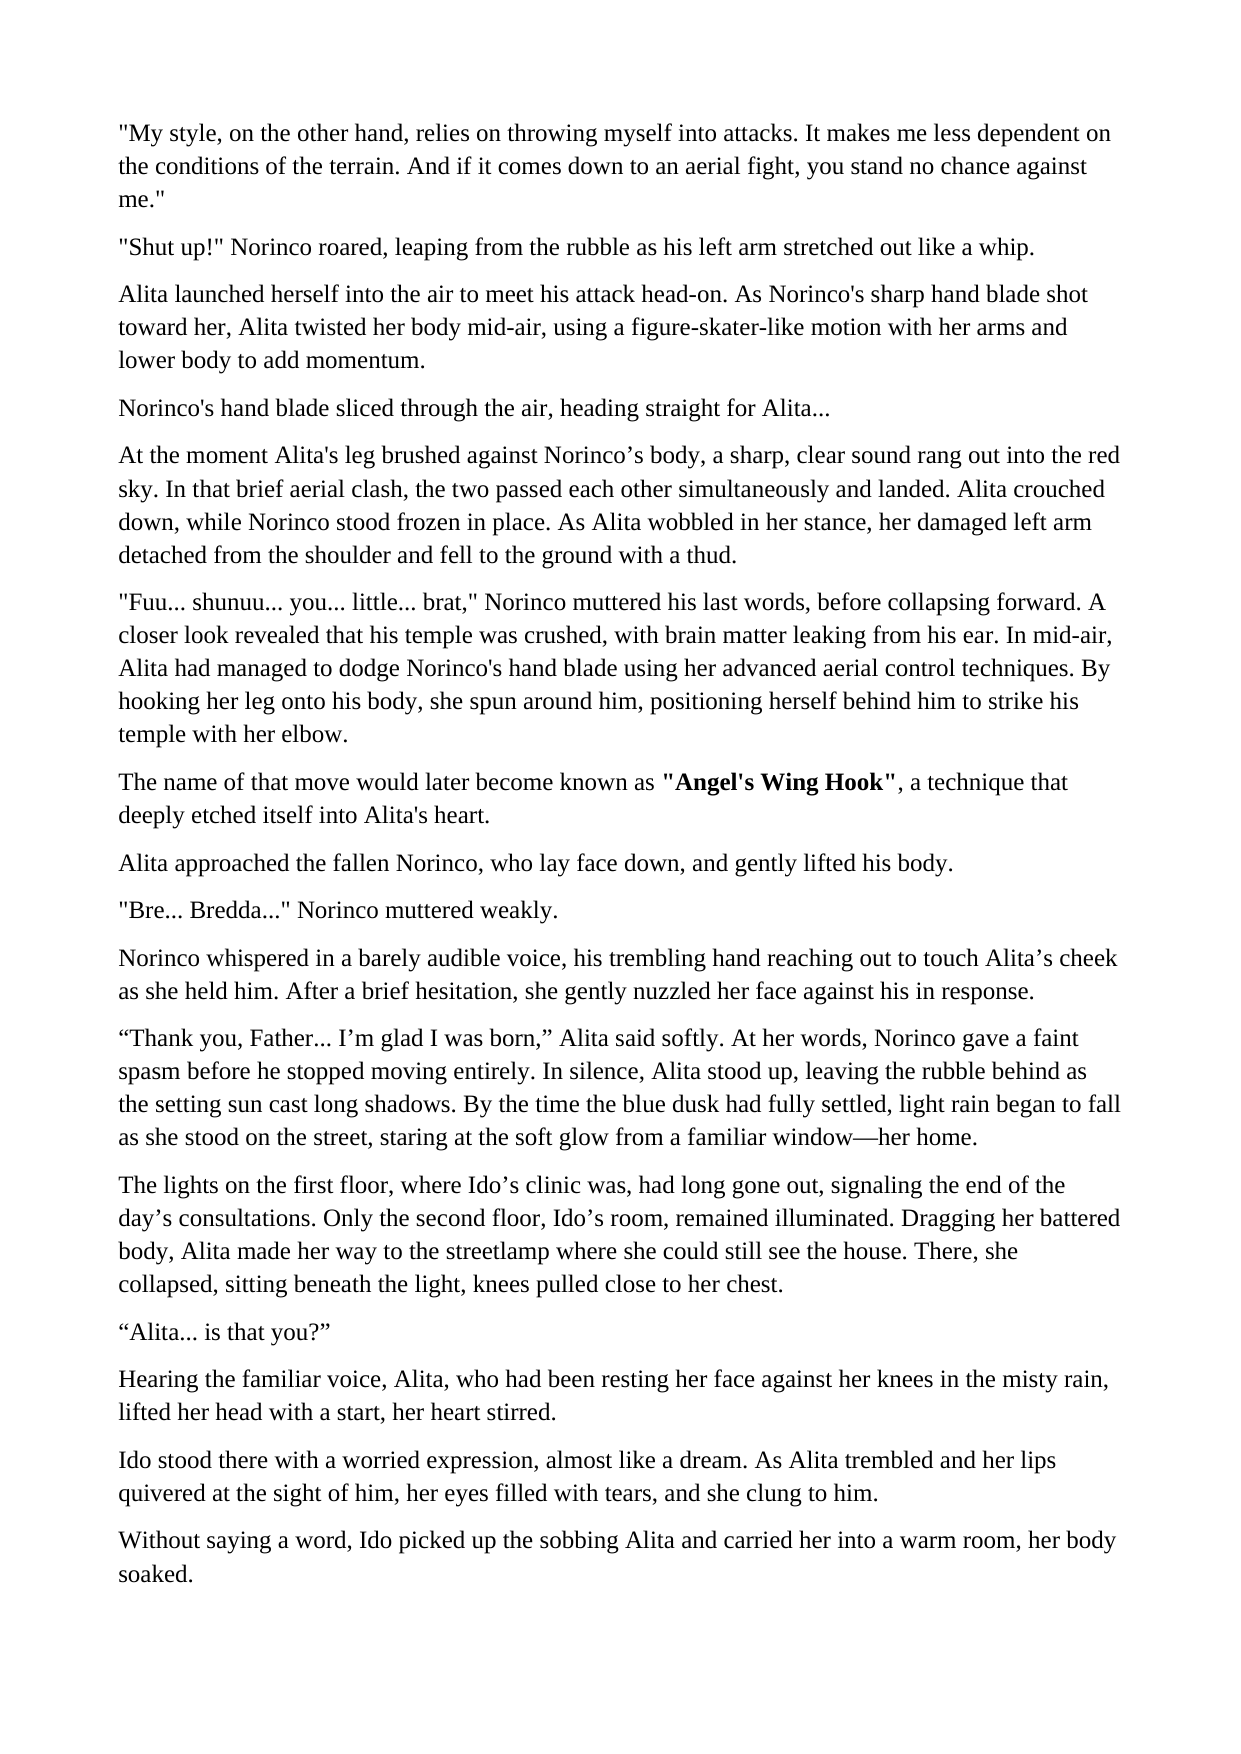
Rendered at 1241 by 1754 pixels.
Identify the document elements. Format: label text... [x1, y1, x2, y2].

text "Shut up!" Norinco roared, leaping from the rubble as his left arm stretched out like a whip. [118, 232, 1122, 261]
text The lights on the first floor, where Ido’s clinic was, had long gone out, signaling the end of the day’s consultations. Only the second floor, Ido’s room, remained illuminated. Dragging her battered body, Alita made her way to the streetlamp where she could still see the house. There, she collapsed, sitting beneath the light, knees pulled close to her chest. [118, 1170, 1122, 1298]
text Hearing the familiar voice, Alita, who had been resting her face against her knees in the misty rain, lifted her head with a start, her heart stirred. [118, 1364, 1122, 1426]
text Norinco's hand blade sliced through the air, heading straight for Alita... [118, 393, 1122, 422]
text At the moment Alita's leg brushed against Norinco’s body, a sharp, clear sound rang out into the red sky. In that brief aerial clash, the two passed each other simultaneously and landed. Alita crouched down, while Norinco stood frozen in place. As Alita wobbled in her stance, her damaged left arm detached from the shoulder and fell to the ground with a thud. [118, 441, 1122, 568]
text Norinco whispered in a barely audible voice, his trembling hand reaching out to touch Alita’s cheek as she held him. After a brief hesitation, she gently nuzzled her face against his in response. [118, 943, 1122, 1004]
text “Alita... is that you?” [118, 1317, 1122, 1346]
text Alita approached the fallen Norinco, who lay face down, and gently lifted his body. [118, 848, 1122, 876]
text Without saying a word, Ido picked up the sobbing Alita and carried her into a warm room, her body soaked. [118, 1526, 1122, 1587]
text "Bre... Bredda..." Norinco muttered weakly. [118, 895, 1122, 924]
text “Thank you, Father... I’m glad I was born,” Alita said softly. At her words, Norinco gave a faint spasm before he stopped moving entirely. In silence, Alita stood up, leaving the rubble behind as the setting sun cast long shadows. By the time the blue dusk had fully settled, light rain began to fall as she stood on the street, staring at the soft glow from a familiar window—her home. [118, 1023, 1122, 1151]
text Ido stood there with a worried expression, almost like a dream. As Alita trembled and her lips quivered at the sight of him, her eyes filled with tears, and she clung to him. [118, 1445, 1122, 1507]
text The name of that move would later become known as "Angel's Wing Hook", a technique that deeply etched itself into Alita's heart. [118, 767, 1122, 829]
text "My style, on the other hand, relies on throwing myself into attacks. It makes me less dependent on the conditions of the terrain. And if it comes down to an aerial fight, you stand no chance against me." [118, 118, 1122, 213]
text Alita launched herself into the air to meet his attack head-on. As Norinco's sharp hand blade shot toward her, Alita twisted her body mid-air, using a figure-skater-like motion with her arms and lower body to add momentum. [118, 279, 1122, 374]
text "Fuu... shunuu... you... little... brat," Norinco muttered his last words, before collapsing forward. A closer look revealed that his temple was crushed, with brain matter leaking from his ear. In mid-air, Alita had managed to dodge Norinco's hand blade using her advanced aerial control techniques. By hooking her leg onto his body, she spun around him, positioning herself behind him to strike his temple with her elbow. [118, 587, 1122, 748]
